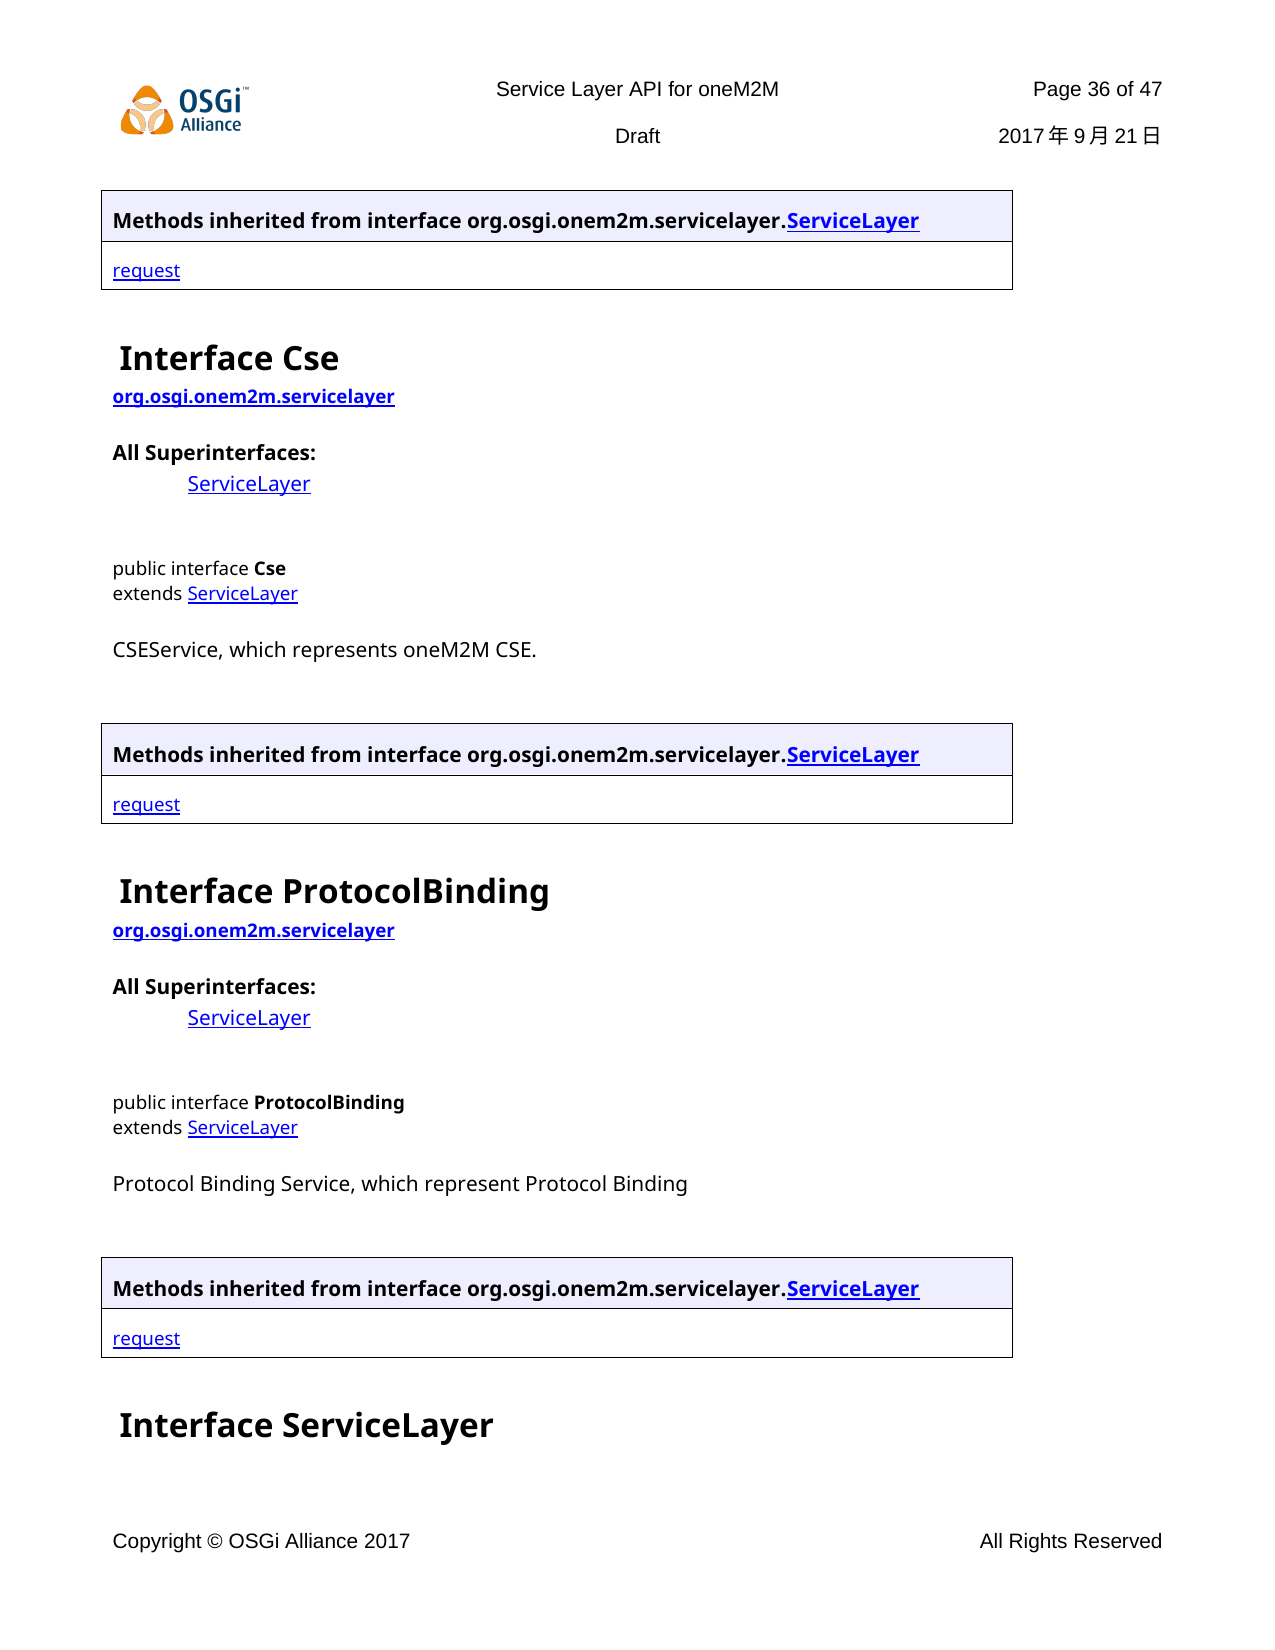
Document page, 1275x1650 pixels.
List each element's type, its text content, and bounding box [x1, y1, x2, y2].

text All Superinterfaces: [112, 438, 1162, 466]
text org.osgi.onem2m.servicelayer [112, 917, 1162, 943]
text Interface ProtocolBinding [119, 868, 1156, 914]
table_cell request [102, 242, 1012, 289]
picture [113, 78, 257, 142]
text All Superinterfaces: [112, 972, 1162, 1000]
text CSEService, which represents oneM2M CSE. [112, 635, 1162, 664]
text public interface Cse [112, 555, 1162, 581]
text org.osgi.onem2m.servicelayer [112, 383, 1162, 409]
text Interface Cse [119, 334, 1156, 380]
table_cell request [102, 1309, 1012, 1357]
text public interface ProtocolBinding [112, 1089, 1162, 1114]
table_header Methods inherited from interface org.osgi.onem2m.servicelayer.ServiceLayer [102, 1258, 1012, 1308]
text Interface ServiceLayer [119, 1402, 1156, 1447]
table_cell request [102, 776, 1012, 823]
text ServiceLayer [187, 1003, 1162, 1031]
table_header Methods inherited from interface org.osgi.onem2m.servicelayer.ServiceLayer [102, 724, 1012, 774]
text extends ServiceLayer [112, 1114, 1162, 1140]
table_header Methods inherited from interface org.osgi.onem2m.servicelayer.ServiceLayer [102, 191, 1012, 241]
text extends ServiceLayer [112, 581, 1162, 606]
text ServiceLayer [187, 469, 1162, 497]
text Protocol Binding Service, which represent Protocol Binding [112, 1169, 1162, 1198]
